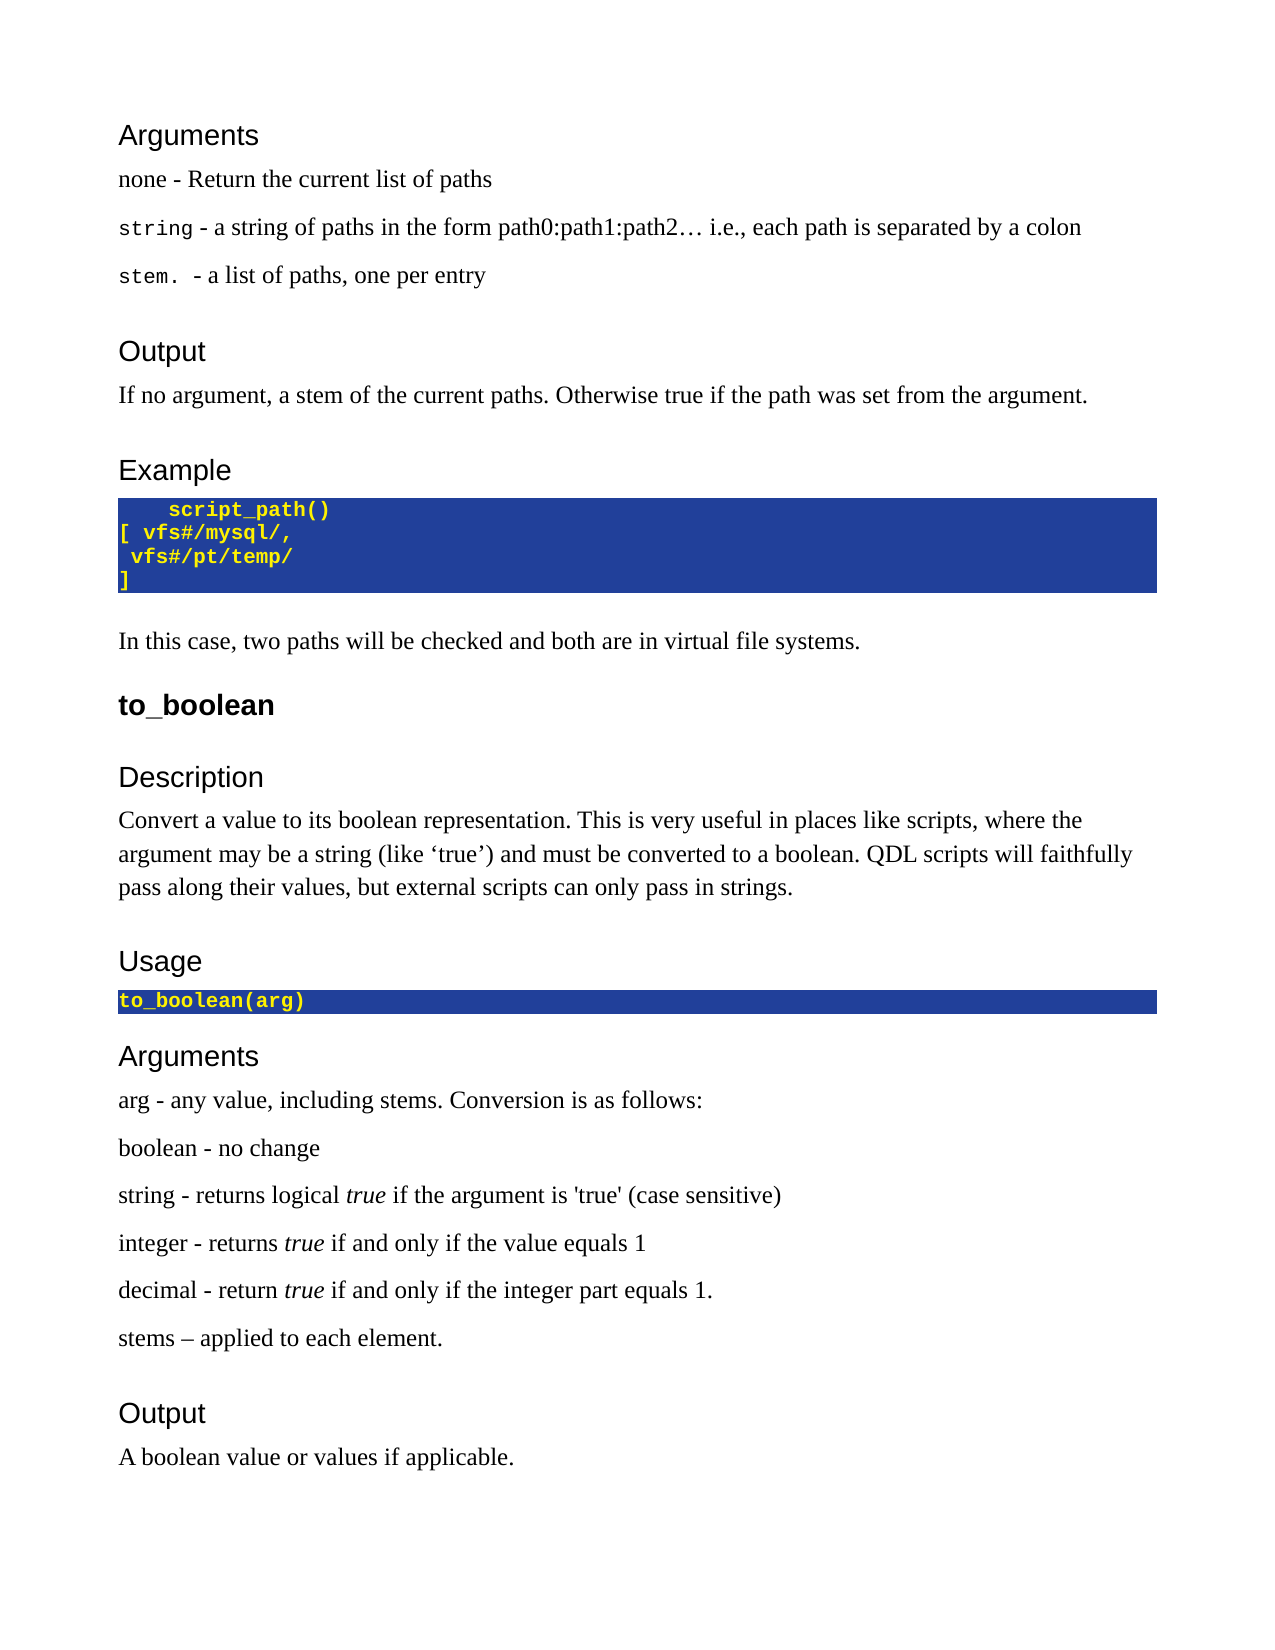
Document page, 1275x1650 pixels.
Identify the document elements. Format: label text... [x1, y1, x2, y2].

text integer - returns true if and only if the value equals 1 [118, 1228, 1157, 1257]
text stem. - a list of paths, one per entry [118, 260, 1157, 290]
subtitle Usage [118, 944, 1157, 978]
text stems – applied to each element. [118, 1323, 1157, 1352]
text If no argument, a stem of the current paths. Otherwise true if the path was set from the argument. [118, 380, 1157, 409]
text In this case, two paths will be checked and both are in virtual file systems. [118, 593, 1157, 655]
text script_path() [118, 498, 1157, 522]
text [ vfs#/mysql/, [118, 522, 1157, 546]
text boolean - no change [118, 1133, 1157, 1161]
text string - returns logical true if the argument is 'true' (case sensitive) [118, 1180, 1157, 1209]
subtitle Example [118, 452, 1157, 486]
text string - a string of paths in the form path0:path1:path2… i.e., each path is separated by a colon [118, 212, 1157, 241]
subtitle Output [118, 334, 1157, 367]
subtitle Description [118, 759, 1157, 793]
text to_boolean(arg) [118, 990, 1157, 1014]
subtitle to_boolean [118, 688, 1157, 722]
text Convert a value to its boolean representation. This is very useful in places like scripts, where the argument may be a string (like ‘true’) and must be converted to a boolean. QDL scripts will faithfully pass along their values, but external scripts can only pass in strings. [118, 806, 1157, 900]
subtitle Output [118, 1396, 1157, 1429]
text arg - any value, including stems. Conversion is as follows: [118, 1085, 1157, 1114]
subtitle Arguments [118, 1039, 1157, 1072]
subtitle Arguments [118, 118, 1157, 152]
text A boolean value or values if applicable. [118, 1442, 1157, 1470]
text decimal - return true if and only if the integer part equals 1. [118, 1275, 1157, 1304]
text none - Return the current list of paths [118, 164, 1157, 193]
text vfs#/pt/temp/ [118, 546, 1157, 569]
text ] [118, 569, 1157, 593]
